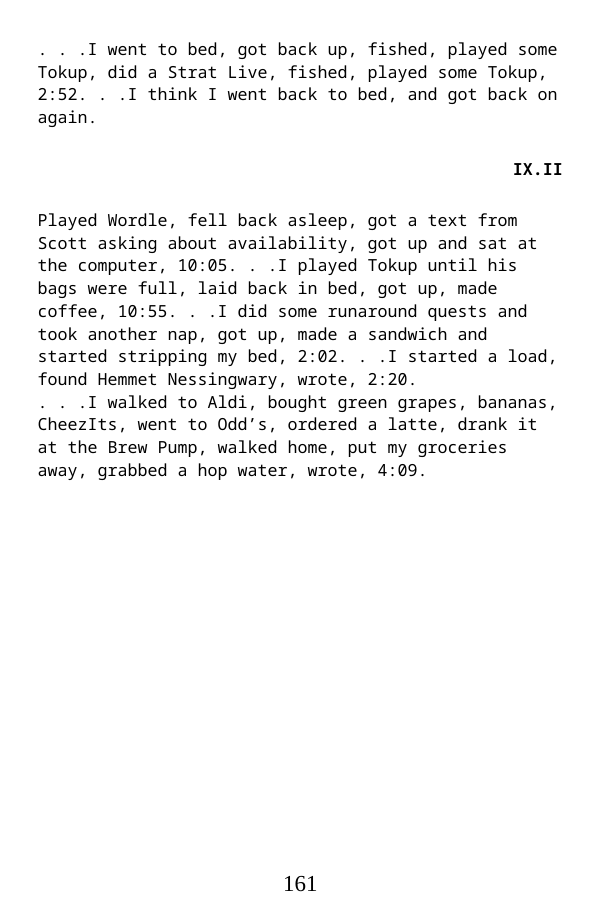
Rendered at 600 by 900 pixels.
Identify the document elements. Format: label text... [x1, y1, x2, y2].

text . . .I went to bed, got back up, fished, played some Tokup, did a Strat Live, fished, played some Tokup, 2:52. . .I think I went back to bed, and got back on again. [37, 37, 562, 128]
text Played Wordle, fell back asleep, got a text from Scott asking about availability, got up and sat at the computer, 10:05. . .I played Tokup until his bags were full, laid back in bed, got up, made coffee, 10:55. . .I did some runaround quests and took another nap, got up, made a sandwich and started stripping my bed, 2:02. . .I started a load, found Hemmet Nessingwary, wrote, 2:20. [37, 208, 562, 390]
text . . .I walked to Aldi, bought green grapes, bananas, CheezIts, went to Odd’s, ordered a latte, drank it at the Brew Pump, walked home, put my groceries away, grabbed a hop water, wrote, 4:09. [37, 390, 562, 481]
text IX.II [37, 157, 562, 180]
